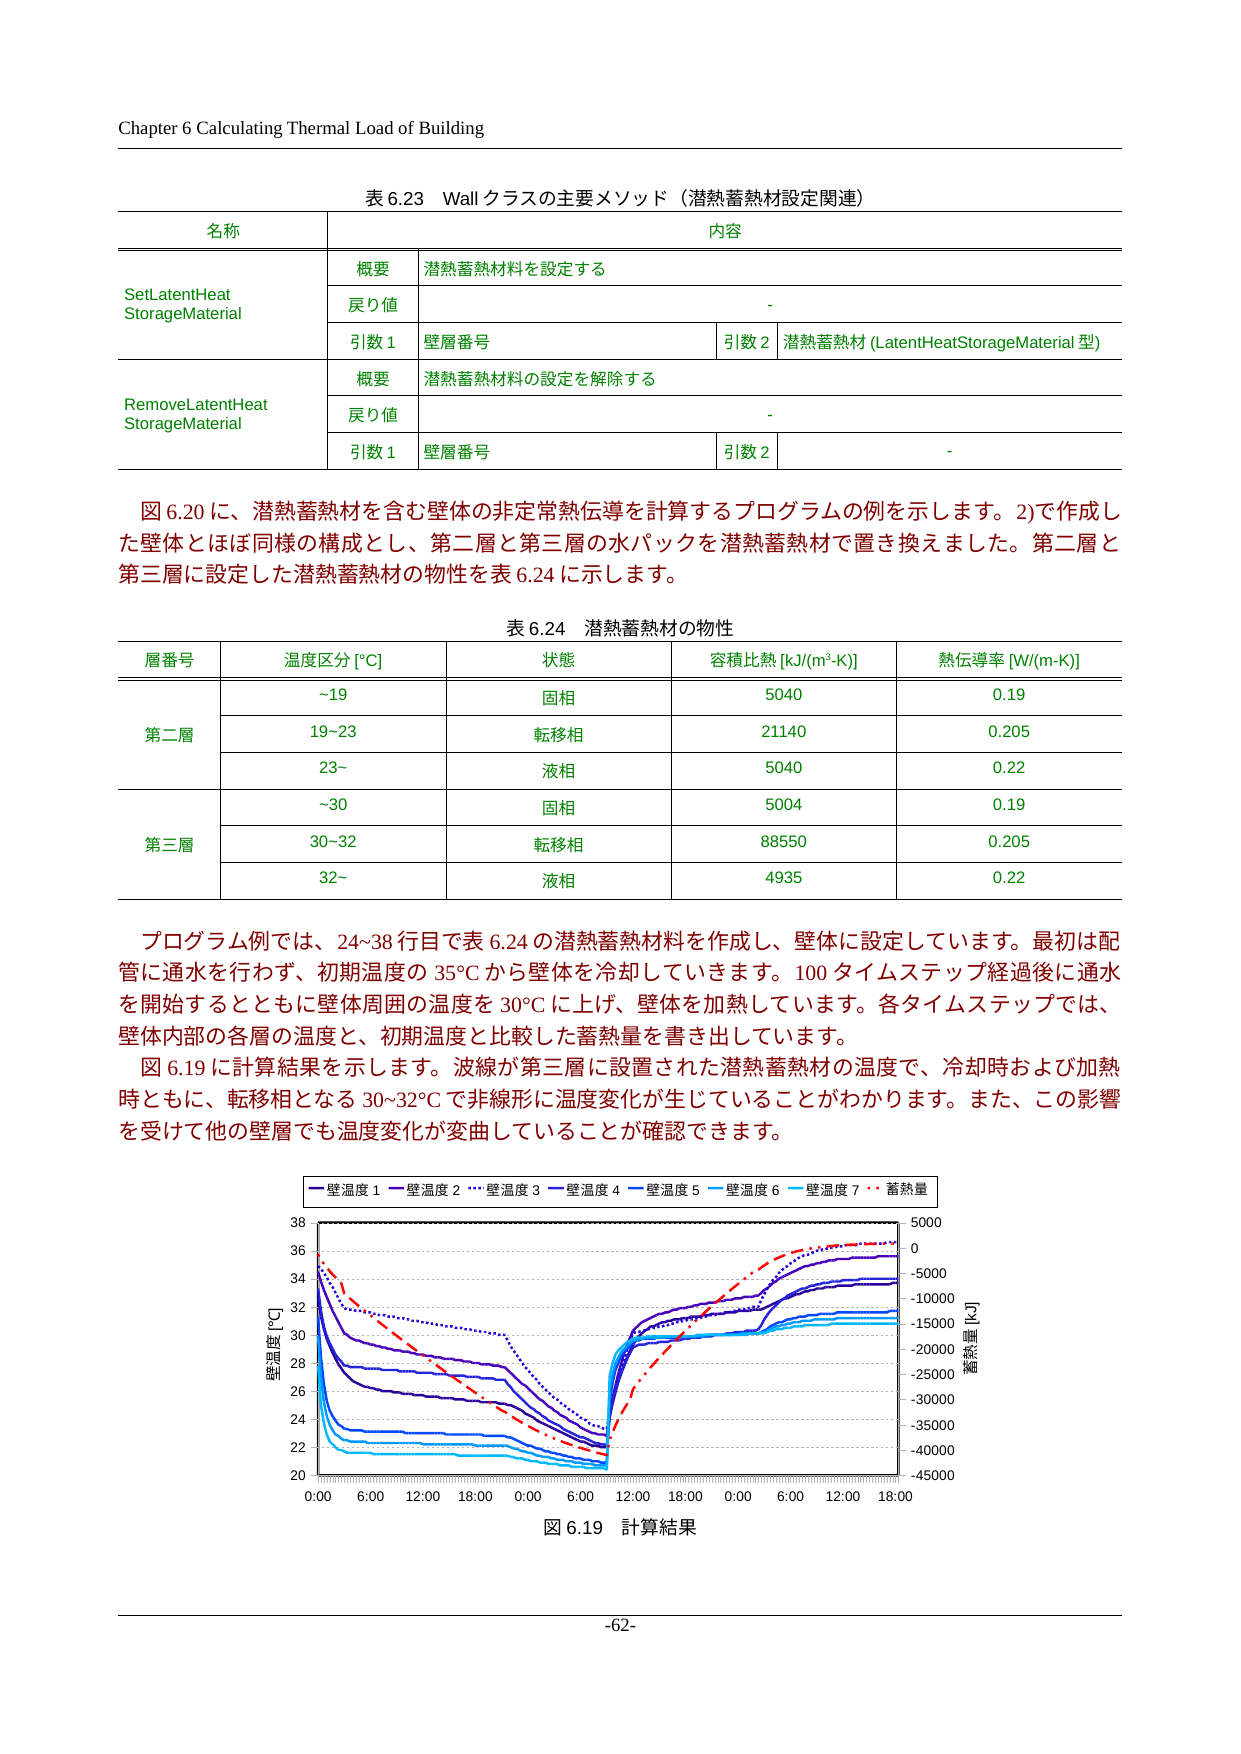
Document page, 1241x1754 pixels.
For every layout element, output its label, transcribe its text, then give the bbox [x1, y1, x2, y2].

table_cell 0.205 [897, 826, 1122, 862]
text 図6.19 計算結果 [118, 1170, 1122, 1539]
table_header 熱伝導率 [W/(m-K)] [897, 642, 1122, 677]
table_cell ~30 [221, 790, 446, 825]
table_cell 引数1 [328, 433, 418, 469]
table_header 状態 [447, 642, 671, 677]
table_cell 潜熱蓄熱材 (LatentHeatStorageMaterial型) [778, 323, 1122, 359]
table_cell 転移相 [447, 826, 671, 862]
table_cell - [778, 433, 1122, 469]
table_cell 戻り値 [328, 286, 418, 322]
table_header 内容 [328, 212, 1122, 247]
table_cell ~19 [221, 681, 446, 715]
table_cell 戻り値 [328, 396, 418, 432]
table_header 名称 [118, 212, 327, 247]
table_cell - [419, 286, 1122, 322]
table_cell 壁層番号 [419, 323, 716, 359]
table_cell 引数1 [328, 323, 418, 359]
text 表6.24 潜熱蓄熱材の物性 [118, 613, 1122, 641]
table_header 温度区分 [°C] [221, 642, 446, 677]
table_cell 21140 [672, 716, 896, 752]
table_cell 30~32 [221, 826, 446, 862]
table_cell 5004 [672, 790, 896, 825]
table_header 容積比熱 [kJ/(m3-K)] [672, 642, 896, 677]
table_cell 19~23 [221, 716, 446, 752]
table_cell 5040 [672, 753, 896, 788]
table_cell 引数2 [717, 323, 777, 359]
table_cell 0.19 [897, 790, 1122, 825]
table_cell 0.22 [897, 863, 1122, 898]
table_cell 潜熱蓄熱材料を設定する [419, 251, 1122, 285]
table_cell 88550 [672, 826, 896, 862]
table_cell 5040 [672, 681, 896, 715]
table_cell 液相 [447, 753, 671, 788]
table_cell 転移相 [447, 716, 671, 752]
text 図6.20に、潜熱蓄熱材を含む壁体の非定常熱伝導を計算するプログラムの例を示します。2)で作成した壁体とほぼ同様の構成とし、第二層と第三層の水パックを潜熱蓄熱材で置き換えました。第二層と第三層に設定した潜熱蓄熱材の物性を表6.24に示します。 [118, 494, 1122, 589]
table_cell 第二層 [118, 681, 220, 788]
table_cell 概要 [328, 251, 418, 285]
table_cell 固相 [447, 790, 671, 825]
table_cell 固相 [447, 681, 671, 715]
table_cell 0.205 [897, 716, 1122, 752]
text 図6.19に計算結果を示します。波線が第三層に設置された潜熱蓄熱材の温度で、冷却時および加熱時ともに、転移相となる30~32°Cで非線形に温度変化が生じていることがわかります。また、この影響を受けて他の壁層でも温度変化が変曲していることが確認できます。 [118, 1050, 1122, 1145]
table_cell 第三層 [118, 790, 220, 898]
table_cell 概要 [328, 360, 418, 395]
table_cell 潜熱蓄熱材料の設定を解除する [419, 360, 1122, 395]
table_cell 32~ [221, 863, 446, 898]
text プログラム例では、24~38行目で表6.24の潜熱蓄熱材料を作成し、壁体に設定しています。最初は配管に通水を行わず、初期温度の35°Cから壁体を冷却していきます。100タイムステップ経過後に通水を開始するとともに壁体周囲の温度を30°Cに上げ、壁体を加熱しています。各タイムステップでは、壁体内部の各層の温度と、初期温度と比較した蓄熱量を書き出しています。 [118, 924, 1122, 1050]
table_cell RemoveLatentHeat StorageMaterial [118, 360, 327, 469]
table_header 層番号 [118, 642, 220, 677]
table_cell 液相 [447, 863, 671, 898]
table_cell 0.19 [897, 681, 1122, 715]
table_cell 壁層番号 [419, 433, 716, 469]
table_cell - [419, 396, 1122, 432]
table_cell 4935 [672, 863, 896, 898]
table_cell 23~ [221, 753, 446, 788]
table_cell 0.22 [897, 753, 1122, 788]
text 表6.23 Wallクラスの主要メソッド（潜熱蓄熱材設定関連） [118, 184, 1122, 211]
table_cell SetLatentHeat StorageMaterial [118, 251, 327, 359]
table_cell 引数2 [717, 433, 777, 469]
